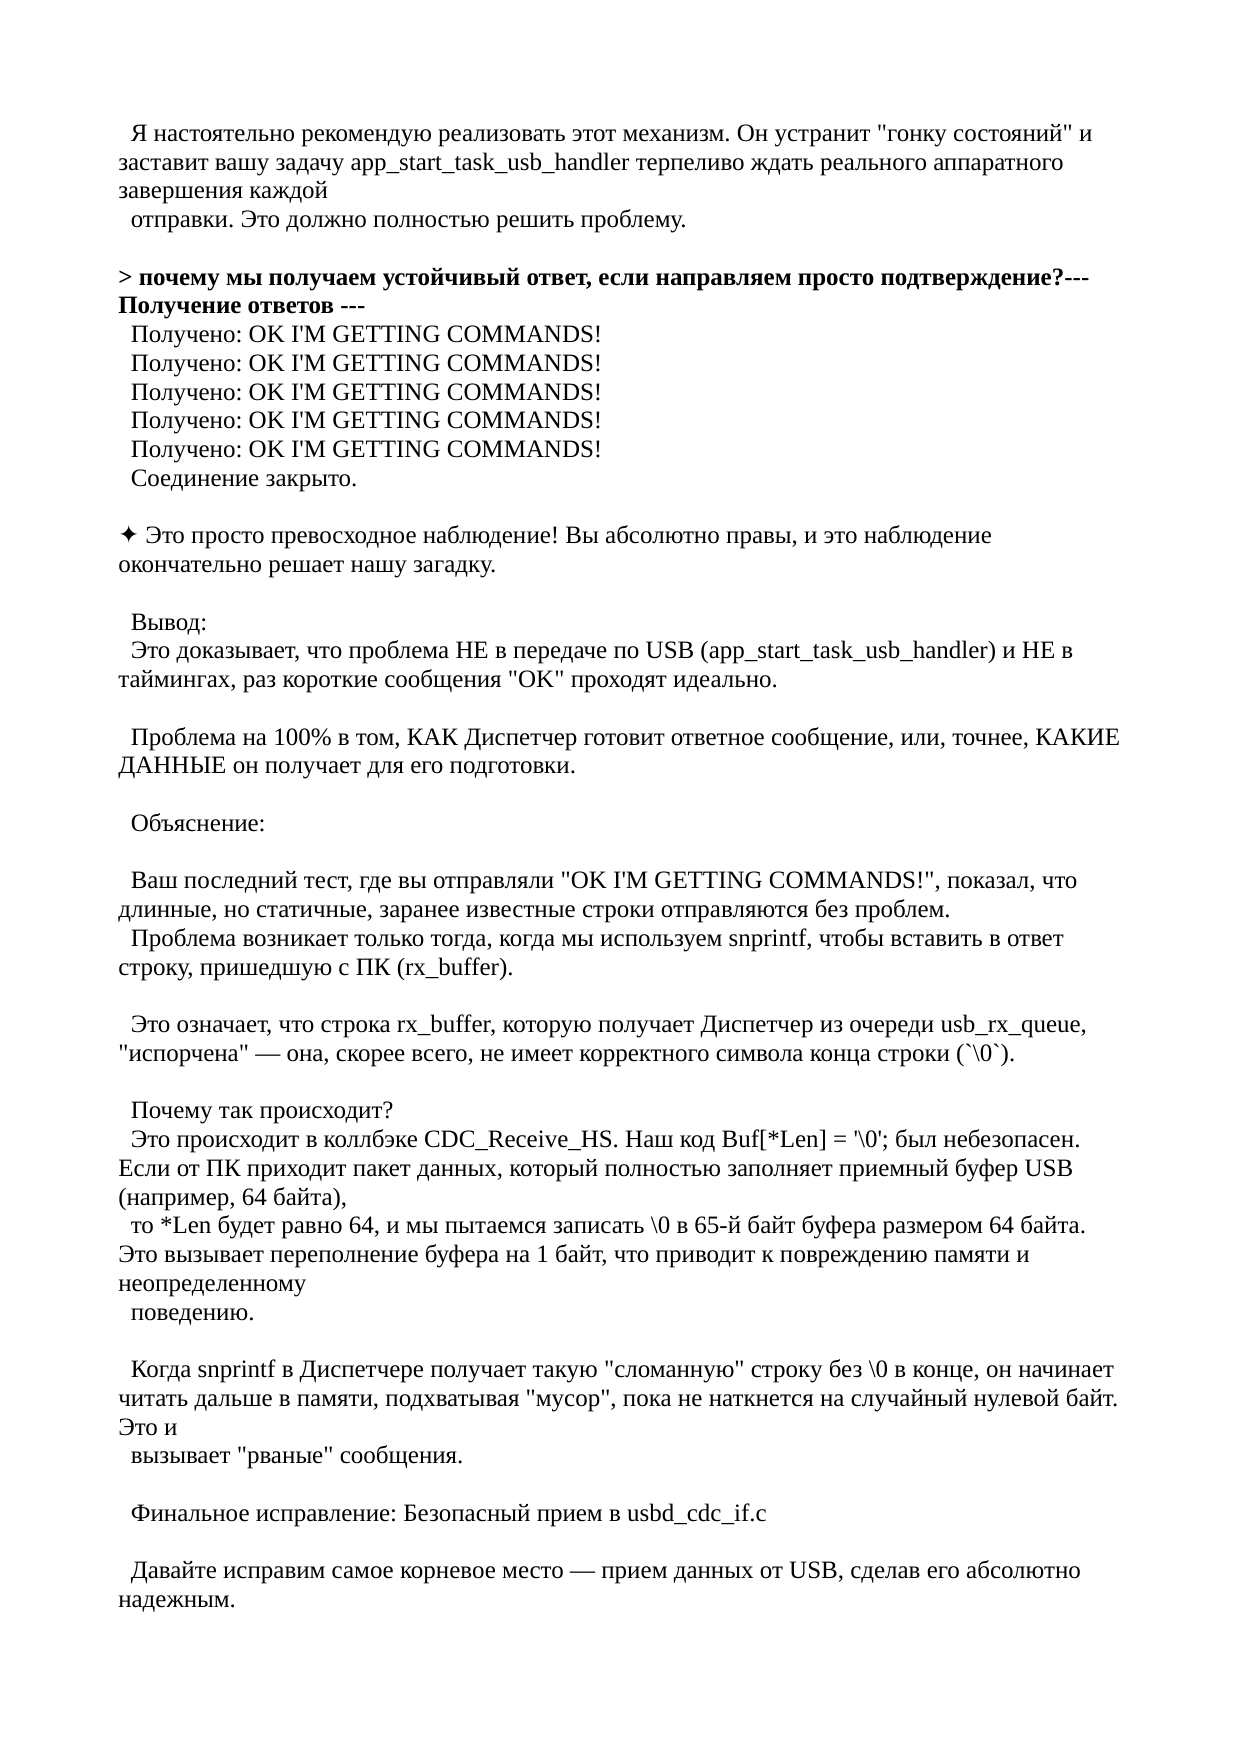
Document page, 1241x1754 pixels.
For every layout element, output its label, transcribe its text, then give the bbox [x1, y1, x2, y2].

text Получено: OK I'M GETTING COMMANDS! [118, 406, 1122, 434]
text Получено: OK I'M GETTING COMMANDS! [118, 434, 1122, 463]
text Получено: OK I'M GETTING COMMANDS! [118, 348, 1122, 377]
text отправки. Это должно полностью решить проблему. [118, 204, 1122, 233]
text Объяснение: [118, 808, 1122, 837]
text то *Len будет равно 64, и мы пытаемся записать \0 в 65-й байт буфера размером 64 байта. Это вызывает переполнение буфера на 1 байт, что приводит к повреждению памяти и неопределенному [118, 1211, 1122, 1297]
text Ваш последний тест, где вы отправляли "OK I'M GETTING COMMANDS!", показал, что длинные, но статичные, заранее известные строки отправляются без проблем. [118, 866, 1122, 923]
text Проблема возникает только тогда, когда мы используем snprintf, чтобы вставить в ответ строку, пришедшую с ПК (rx_buffer). [118, 923, 1122, 981]
text ✦ Это просто превосходное наблюдение! Вы абсолютно правы, и это наблюдение окончательно решает нашу загадку. [118, 521, 1122, 578]
text Проблема на 100% в том, КАК Диспетчер готовит ответное сообщение, или, точнее, КАКИЕ ДАННЫЕ он получает для его подготовки. [118, 722, 1122, 779]
text > почему мы получаем устойчивый ответ, если направляем просто подтверждение?--- Получение ответов --- [118, 262, 1122, 319]
text Вывод: [118, 607, 1122, 636]
text Давайте исправим самое корневое место — прием данных от USB, сделав его абсолютно надежным. [118, 1556, 1122, 1613]
text Получено: OK I'M GETTING COMMANDS! [118, 319, 1122, 348]
text Финальное исправление: Безопасный прием в usbd_cdc_if.c [118, 1498, 1122, 1527]
text Это доказывает, что проблема НЕ в передаче по USB (app_start_task_usb_handler) и НЕ в таймингах, раз короткие сообщения "OK" проходят идеально. [118, 636, 1122, 693]
text Это происходит в коллбэке CDC_Receive_HS. Наш код Buf[*Len] = '\0'; был небезопасен. Если от ПК приходит пакет данных, который полностью заполняет приемный буфер USB (например, 64 байта), [118, 1124, 1122, 1211]
text Получено: OK I'M GETTING COMMANDS! [118, 377, 1122, 406]
text Когда snprintf в Диспетчере получает такую "сломанную" строку без \0 в конце, он начинает читать дальше в памяти, подхватывая "мусор", пока не наткнется на случайный нулевой байт. Это и [118, 1354, 1122, 1441]
text Соединение закрыто. [118, 463, 1122, 492]
text вызывает "рваные" сообщения. [118, 1441, 1122, 1469]
text Это означает, что строка rx_buffer, которую получает Диспетчер из очереди usb_rx_queue, "испорчена" — она, скорее всего, не имеет корректного символа конца строки (`\0`). [118, 1009, 1122, 1067]
text поведению. [118, 1297, 1122, 1326]
text Я настоятельно рекомендую реализовать этот механизм. Он устранит "гонку состояний" и заставит вашу задачу app_start_task_usb_handler терпеливо ждать реального аппаратного завершения каждой [118, 118, 1122, 204]
text Почему так происходит? [118, 1096, 1122, 1124]
